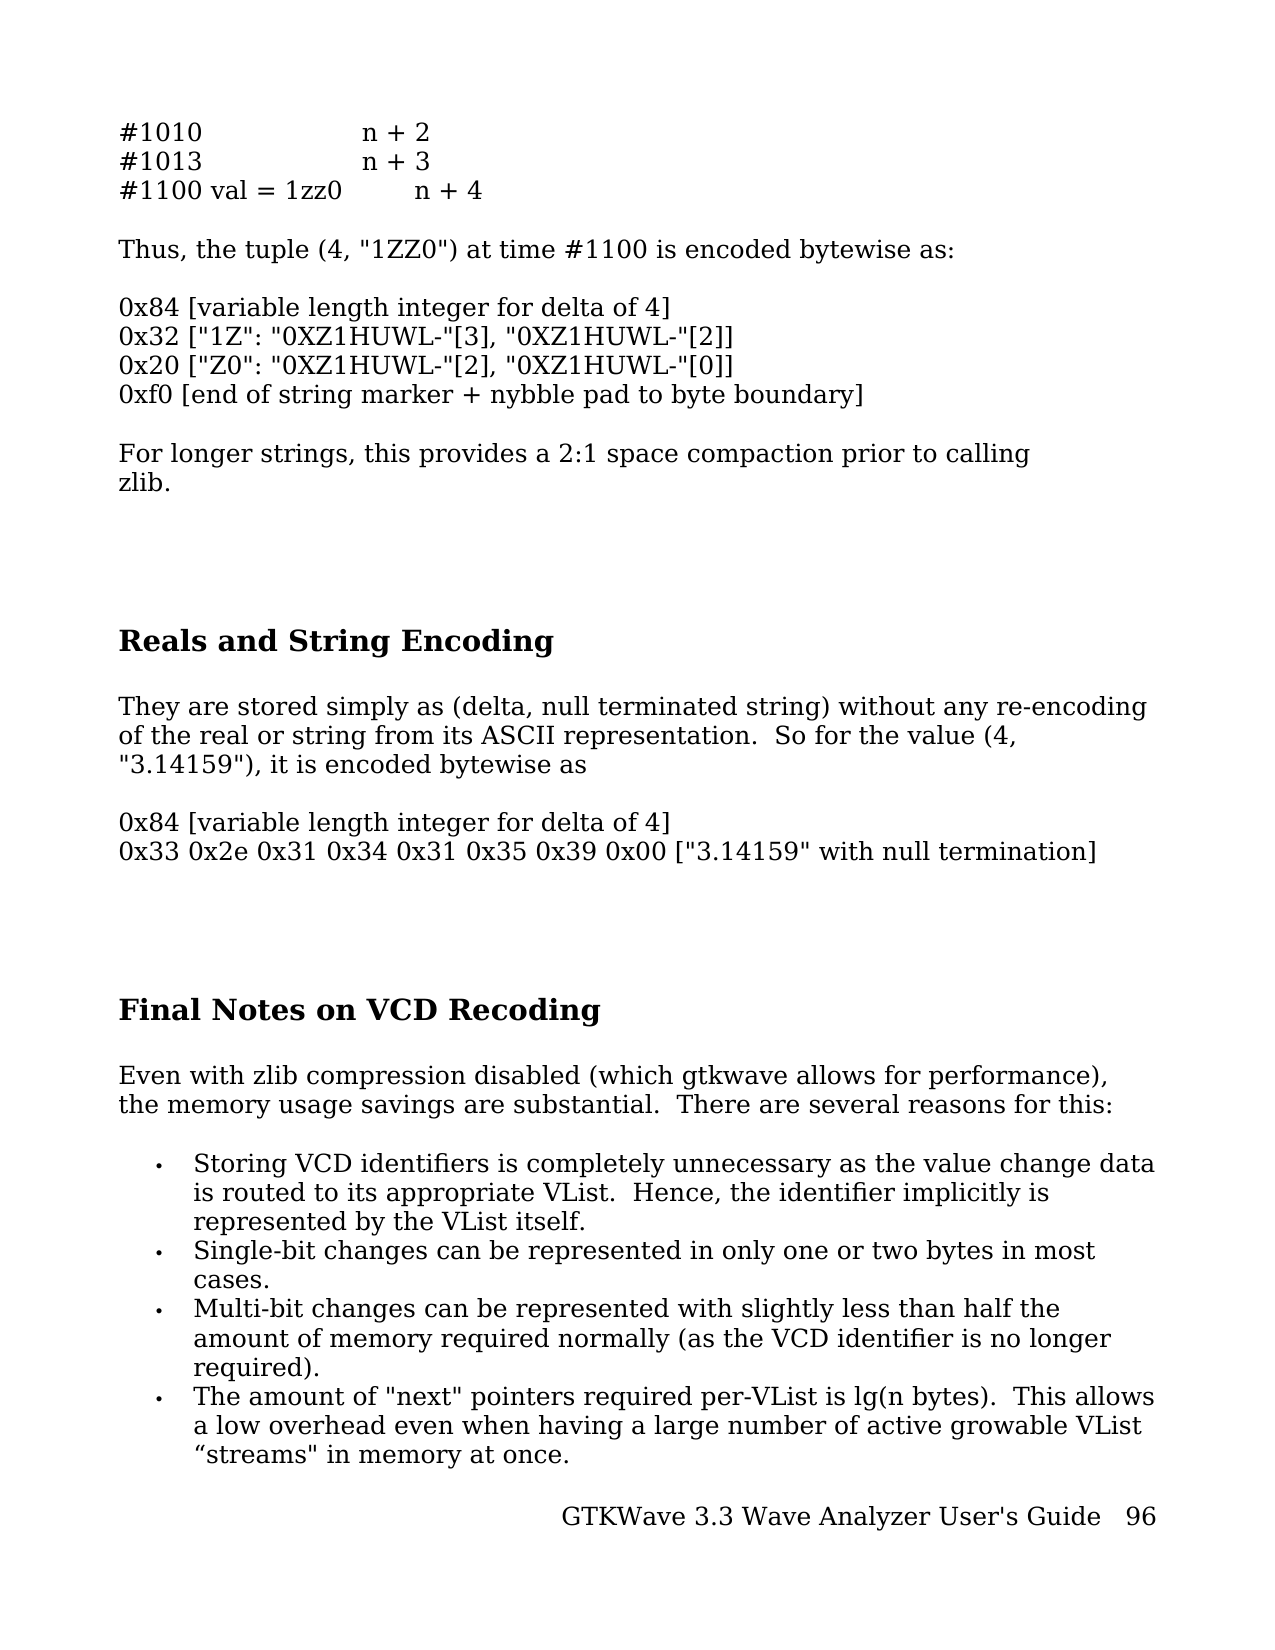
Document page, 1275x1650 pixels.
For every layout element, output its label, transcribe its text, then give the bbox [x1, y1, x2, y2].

text #1013 n + 3 [118, 147, 1157, 176]
text #1100 val = 1zz0 n + 4 [118, 176, 1157, 206]
text Reals and String Encoding [118, 623, 1157, 658]
text 0xf0 [end of string marker + nybble pad to byte boundary] [118, 381, 1157, 410]
text Final Notes on VCD Recoding [118, 993, 1157, 1027]
text 0x84 [variable length integer for delta of 4] [118, 293, 1157, 322]
text They are stored simply as (delta, null terminated string) without any re-encoding of the real or string from its ASCII representation. So for the value (4, "3.14159"), it is encoded bytewise as [118, 692, 1157, 779]
text Thus, the tuple (4, "1ZZ0") at time #1100 is encoded bytewise as: [118, 235, 1157, 264]
list Multi-bit changes can be represented with slightly less than half the amount of memory required normally (as the VCD identifier is no longer required). [156, 1294, 1157, 1382]
text zlib. [118, 468, 1157, 497]
text 0x33 0x2e 0x31 0x34 0x31 0x35 0x39 0x00 ["3.14159" with null termination] [118, 838, 1157, 867]
list Single-bit changes can be represented in only one or two bytes in most cases. [156, 1236, 1157, 1294]
text Even with zlib compression disabled (which gtkwave allows for performance), the memory usage savings are substantial. There are several reasons for this: [118, 1061, 1157, 1119]
list Storing VCD identifiers is completely unnecessary as the value change data is routed to its appropriate VList. Hence, the identifier implicitly is represented by the VList itself. [156, 1149, 1157, 1236]
list The amount of "next" pointers required per-VList is lg(n bytes). This allows a low overhead even when having a large number of active growable VList “streams" in memory at once. [156, 1382, 1157, 1469]
text #1010 n + 2 [118, 118, 1157, 147]
text 0x20 ["Z0": "0XZ1HUWL-"[2], "0XZ1HUWL-"[0]] [118, 351, 1157, 381]
text For longer strings, this provides a 2:1 space compaction prior to calling [118, 439, 1157, 468]
text 0x84 [variable length integer for delta of 4] [118, 808, 1157, 838]
text 0x32 ["1Z": "0XZ1HUWL-"[3], "0XZ1HUWL-"[2]] [118, 322, 1157, 351]
